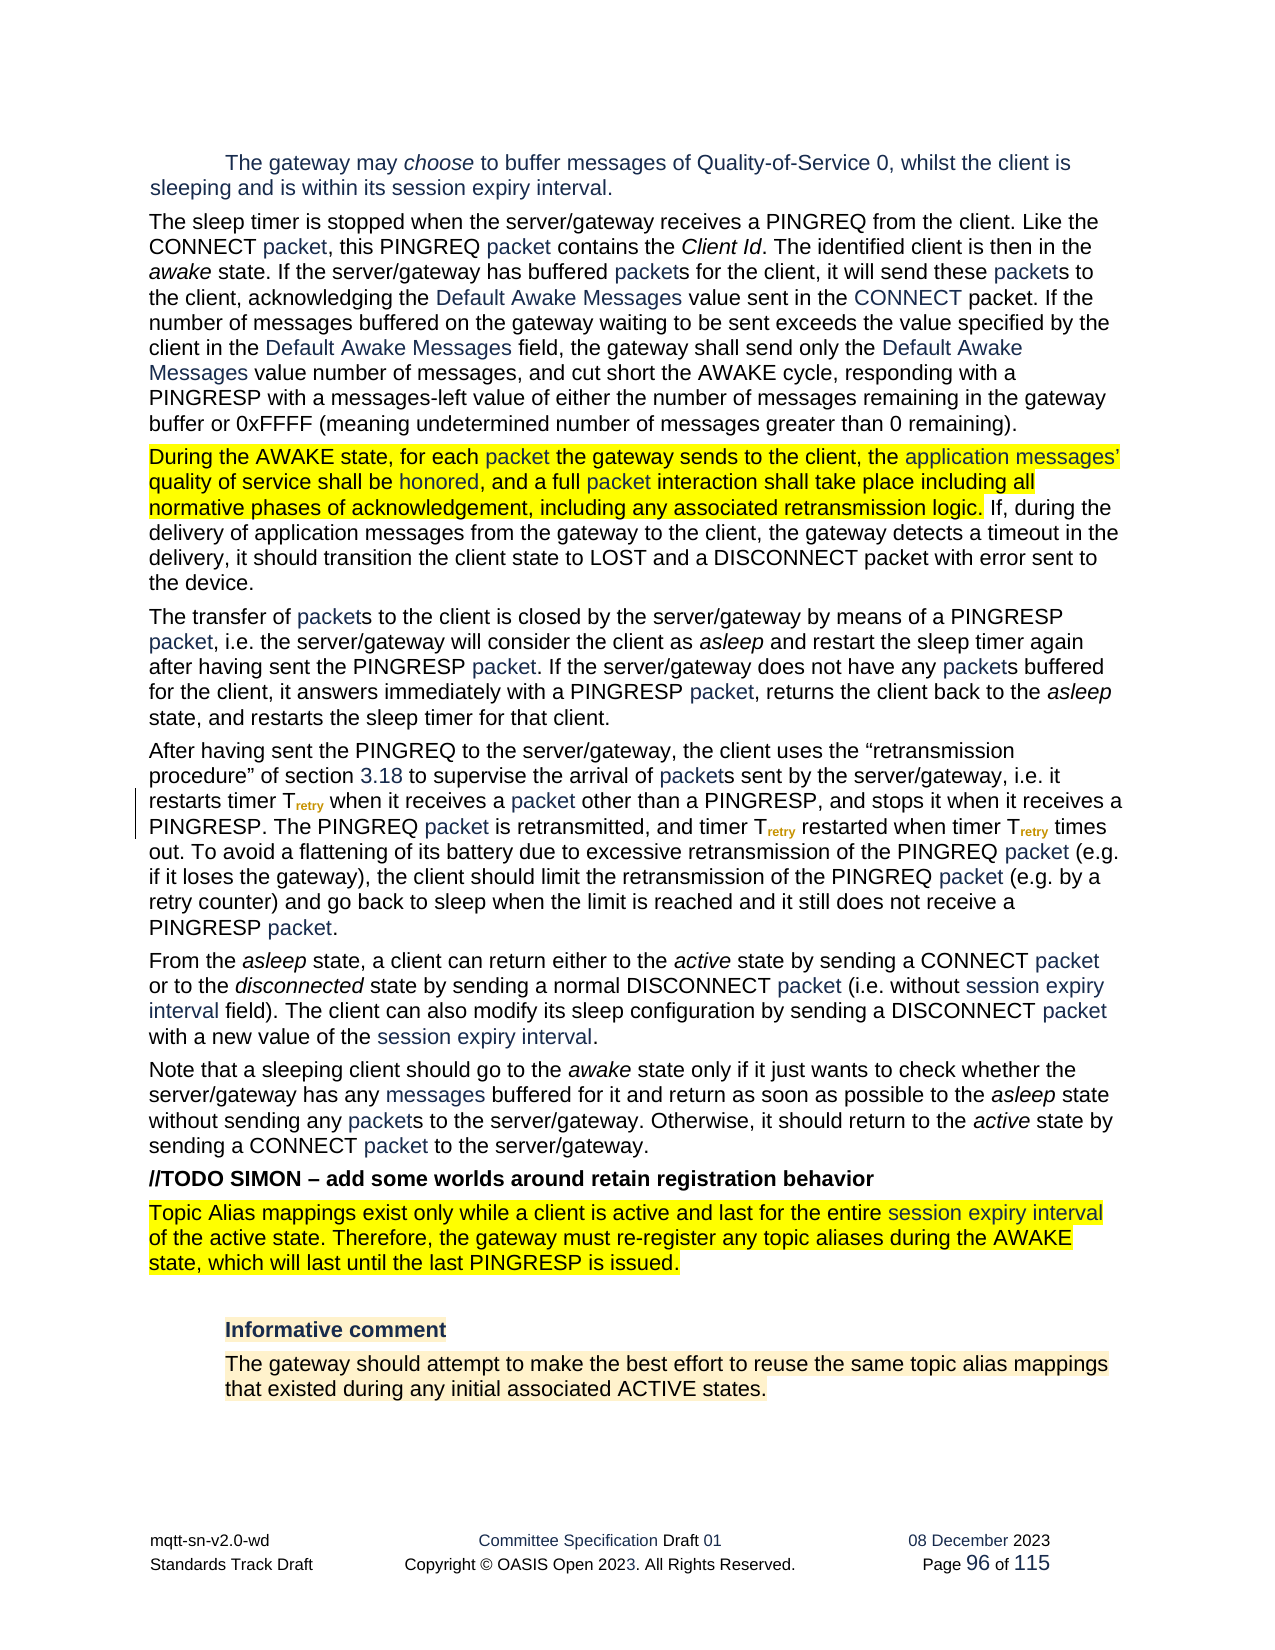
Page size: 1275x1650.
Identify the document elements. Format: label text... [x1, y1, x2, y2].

text The sleep timer is stopped when the server/gateway receives a PINGREQ from the client. Like the CONNECT packet, this PINGREQ packet contains the Client Id. The identified client is then in the awake state. If the server/gateway has buffered packets for the client, it will send these packets to the client, acknowledging the Default Awake Messages value sent in the CONNECT packet. If the number of messages buffered on the gateway waiting to be sent exceeds the value specified by the client in the Default Awake Messages field, the gateway shall send only the Default Awake Messages value number of messages, and cut short the AWAKE cycle, responding with a PINGRESP with a messages-left value of either the number of messages remaining in the gateway buffer or 0xFFFF (meaning undetermined number of messages greater than 0 remaining). [148, 209, 1124, 436]
text Note that a sleeping client should go to the awake state only if it just wants to check whether the server/gateway has any messages buffered for it and return as soon as possible to the asleep state without sending any packets to the server/gateway. Otherwise, it should return to the active state by sending a CONNECT packet to the server/gateway. [148, 1057, 1124, 1158]
text After having sent the PINGREQ to the server/gateway, the client uses the “retransmission procedure” of section 3.18 to supervise the arrival of packets sent by the server/gateway, i.e. it restarts timer Tretry when it receives a packet other than a PINGRESP, and stops it when it receives a PINGRESP. The PINGREQ packet is retransmitted, and timer Tretry restarted when timer Tretry times out. To avoid a flattening of its battery due to excessive retransmission of the PINGREQ packet (e.g. if it loses the gateway), the client should limit the retransmission of the PINGREQ packet (e.g. by a retry counter) and go back to sleep when the limit is reached and it still does not receive a PINGRESP packet. [148, 738, 1124, 939]
text During the AWAKE state, for each packet the gateway sends to the client, the application messages’ quality of service shall be honored, and a full packet interaction shall take place including all normative phases of acknowledgement, including any associated retransmission logic. If, during the delivery of application messages from the gateway to the client, the gateway detects a timeout in the delivery, it should transition the client state to LOST and a DISCONNECT packet with error sent to the device. [148, 444, 1124, 595]
text Topic Alias mappings exist only while a client is active and last for the entire session expiry interval of the active state. Therefore, the gateway must re-register any topic aliases during the AWAKE state, which will last until the last PINGRESP is issued. [148, 1200, 1124, 1275]
text The gateway should attempt to make the best effort to reuse the same topic alias mappings that existed during any initial associated ACTIVE states. [225, 1351, 1124, 1401]
text Informative comment [225, 1317, 1124, 1342]
text From the asleep state, a client can return either to the active state by sending a CONNECT packet or to the disconnected state by sending a normal DISCONNECT packet (i.e. without session expiry interval field). The client can also modify its sleep configuration by sending a DISCONNECT packet with a new value of the session expiry interval. [148, 948, 1124, 1049]
text The transfer of packets to the client is closed by the server/gateway by means of a PINGRESP packet, i.e. the server/gateway will consider the client as asleep and restart the sleep timer again after having sent the PINGRESP packet. If the server/gateway does not have any packets buffered for the client, it answers immediately with a PINGRESP packet, returns the client back to the asleep state, and restarts the sleep timer for that client. [148, 603, 1124, 729]
text The gateway may choose to buffer messages of Quality-of-Service 0, whilst the client is sleeping and is within its session expiry interval. [150, 150, 1124, 200]
text //TODO SIMON – add some worlds around retain registration behavior [148, 1166, 1124, 1191]
